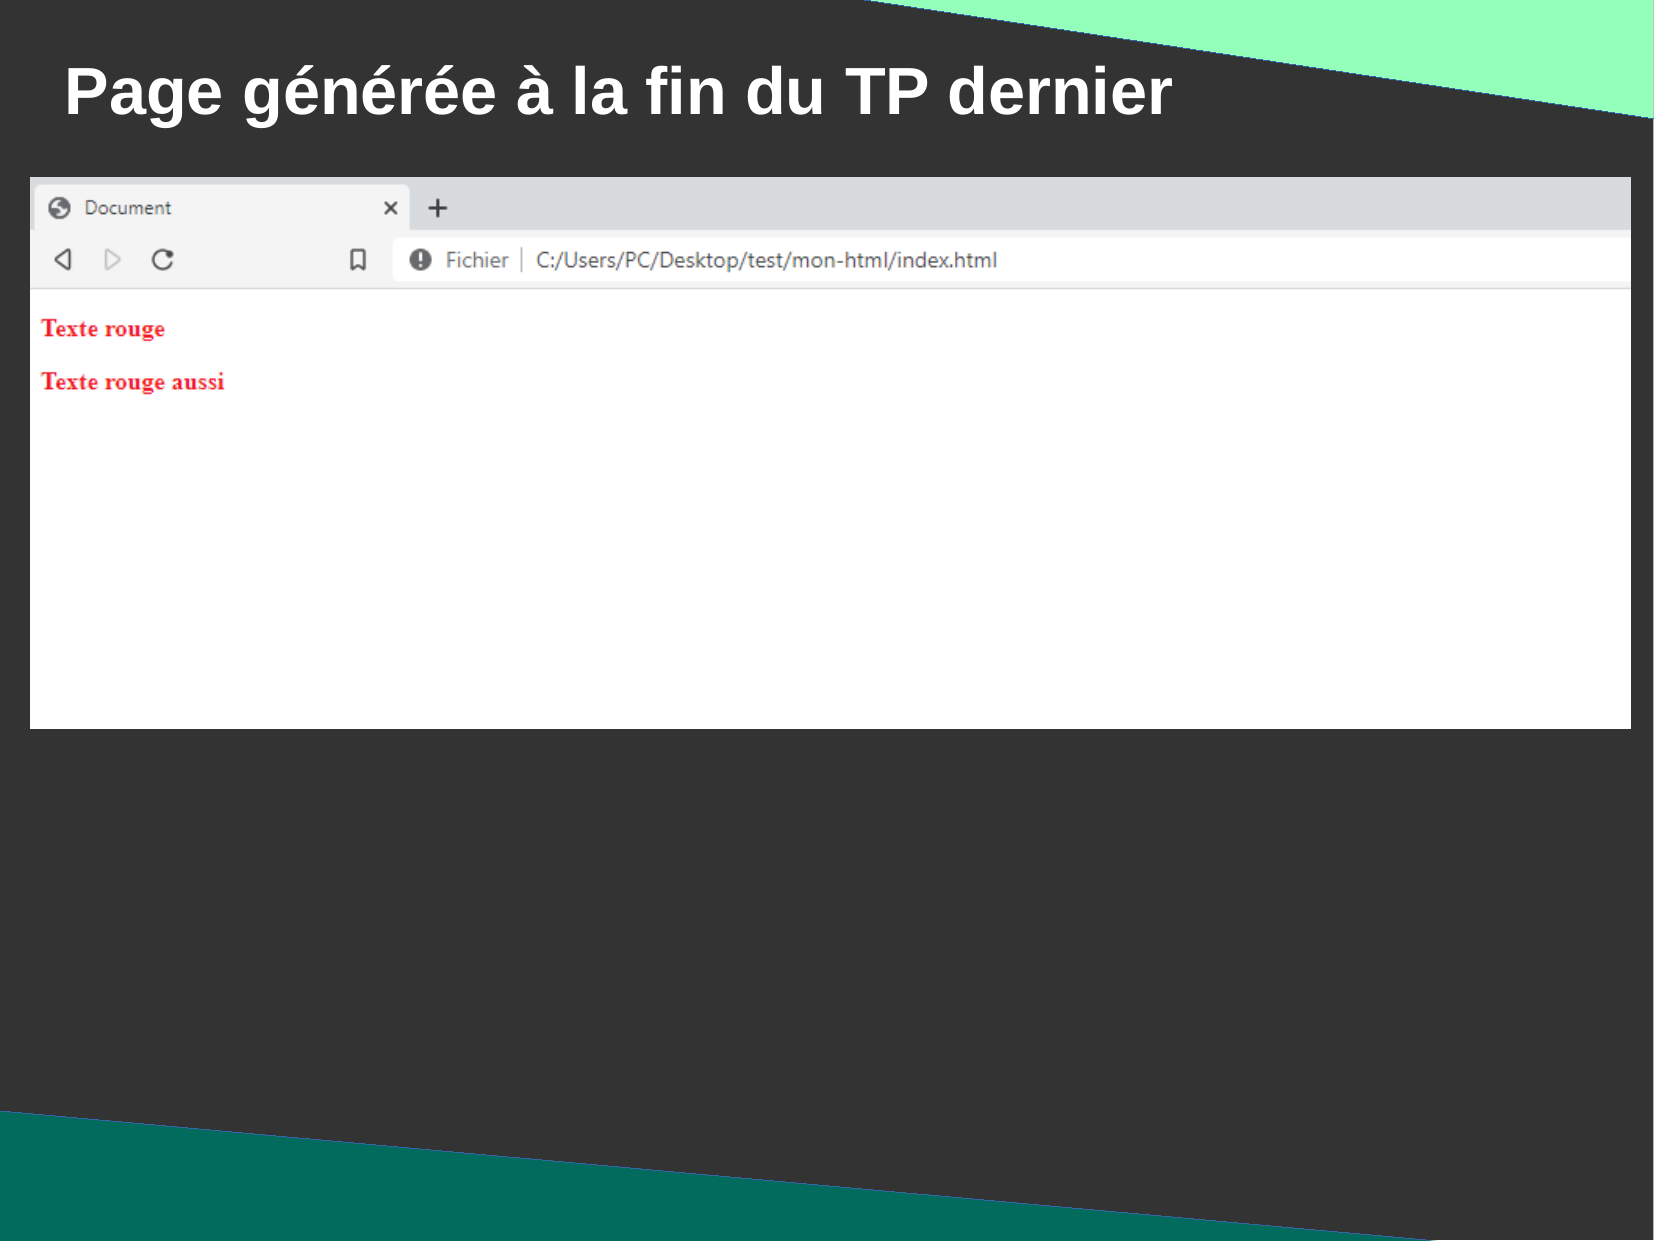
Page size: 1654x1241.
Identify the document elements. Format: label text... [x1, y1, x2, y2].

picture [30, 177, 1631, 729]
text_box [864, 0, 1654, 119]
title Page générée à la fin du TP dernier [64, 54, 1553, 157]
